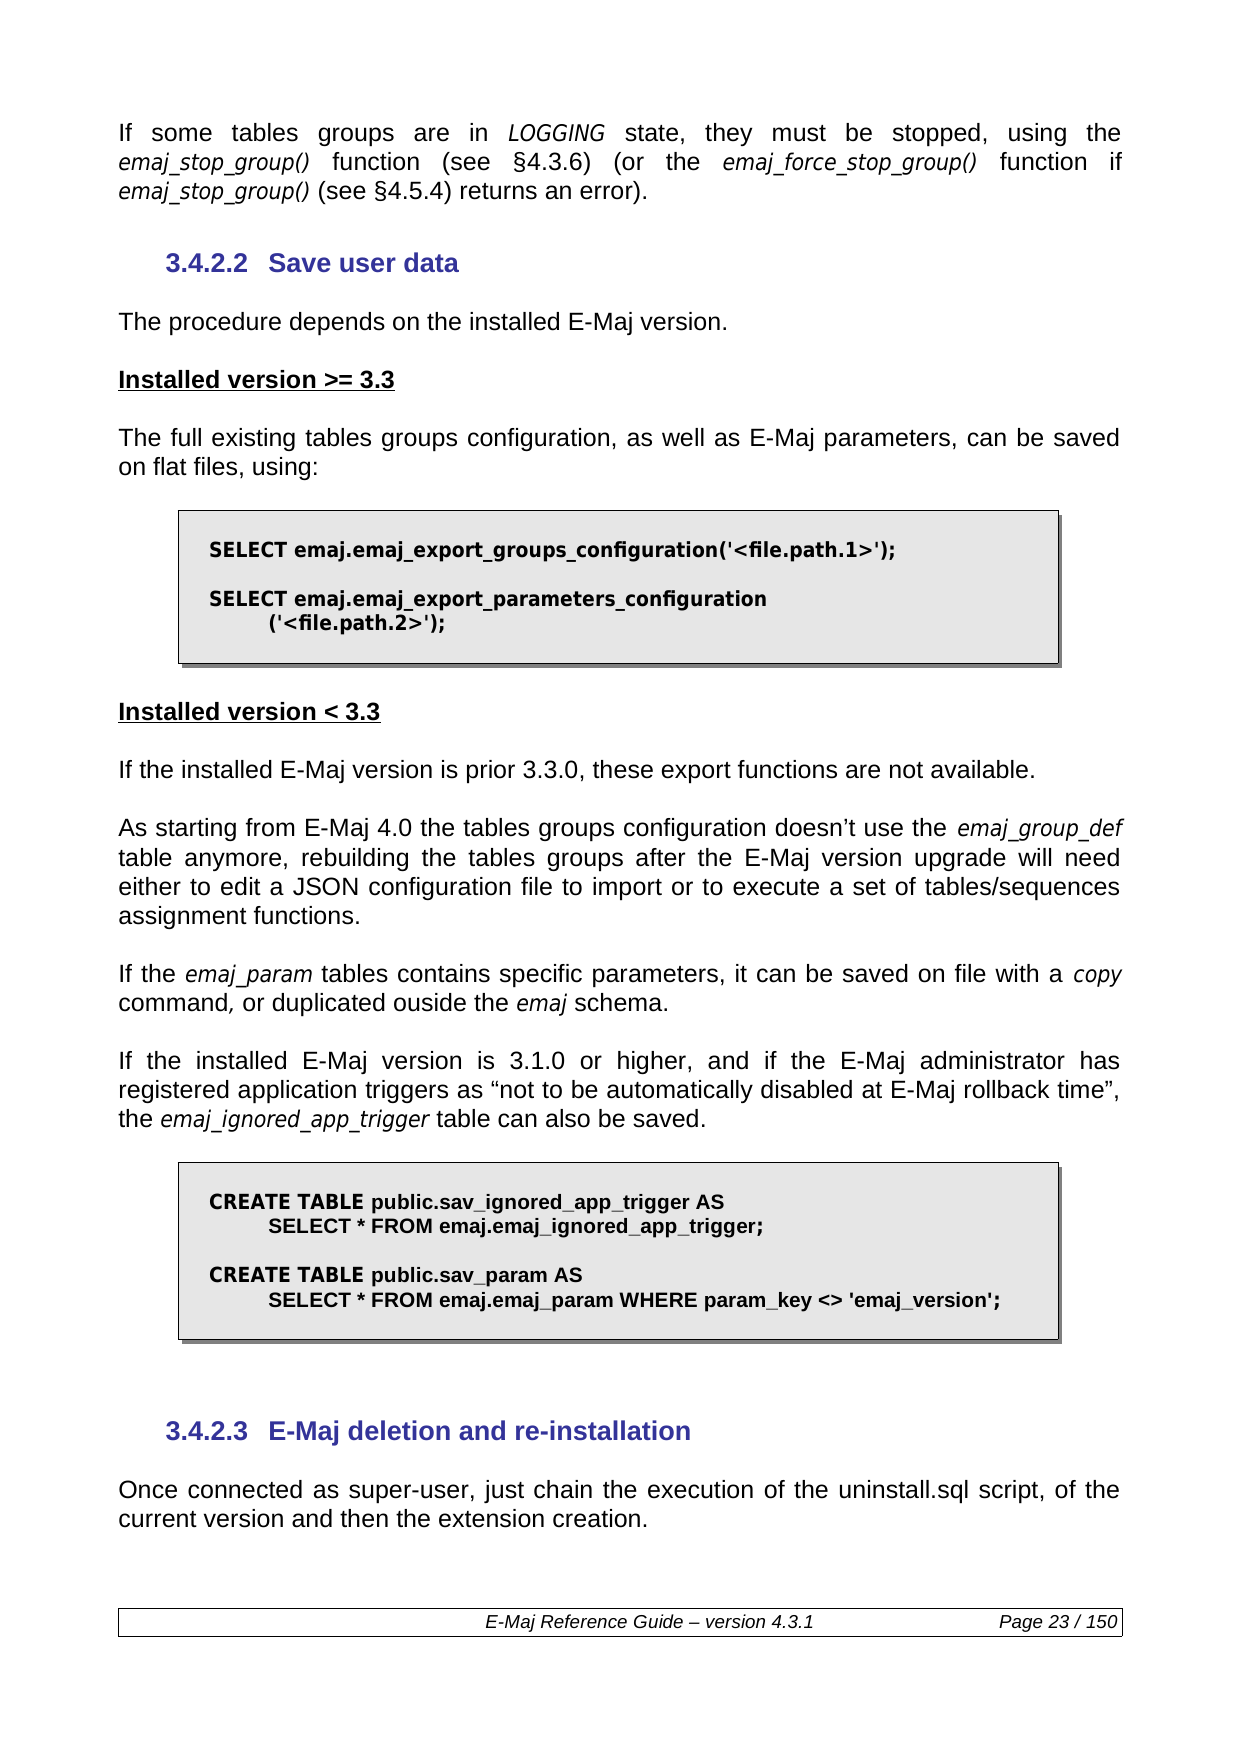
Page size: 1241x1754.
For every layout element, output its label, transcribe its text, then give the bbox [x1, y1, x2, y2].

subtitle Save user data [165, 247, 1122, 278]
text Installed version < 3.3 [118, 697, 1122, 726]
text If the installed E-Maj version is prior 3.3.0, these export functions are not available. [118, 755, 1122, 784]
text The procedure depends on the installed E-Maj version. [118, 307, 1122, 336]
text SELECT emaj.emaj_export_parameters_configuration ('<file.path.2>'); [179, 584, 1058, 633]
text If some tables groups are in LOGGING state, they must be stopped, using the emaj_stop_group() function (see §4.3.6) (or the emaj_force_stop_group() function if emaj_stop_group() (see §4.5.4) returns an error). [118, 118, 1122, 205]
text SELECT emaj.emaj_export_groups_configuration('<file.path.1>'); [179, 535, 1058, 559]
text The full existing tables groups configuration, as well as E-Maj parameters, can be saved on flat files, using: [118, 423, 1122, 481]
text If the emaj_param tables contains specific parameters, it can be saved on file with a copy command, or duplicated ouside the emaj schema. [118, 959, 1122, 1017]
text Installed version >= 3.3 [118, 365, 1122, 394]
text If the installed E-Maj version is 3.1.0 or higher, and if the E-Maj administrator has registered application triggers as “not to be automatically disabled at E-Maj rollback time”, the emaj_ignored_app_trigger table can also be saved. [118, 1046, 1122, 1133]
text CREATE TABLE public.sav_ignored_app_trigger AS SELECT * FROM emaj.emaj_ignored_app_trigger; [179, 1187, 1058, 1236]
text As starting from E-Maj 4.0 the tables groups configuration doesn’t use the emaj_group_def table anymore, rebuilding the tables groups after the E-Maj version upgrade will need either to edit a JSON configuration file to import or to execute a set of tables/sequences assignment functions. [118, 813, 1122, 929]
text Once connected as super-user, just chain the execution of the uninstall.sql script, of the current version and then the extension creation. [118, 1475, 1122, 1533]
subtitle E-Maj deletion and re-installation [165, 1415, 1122, 1446]
text CREATE TABLE public.sav_param AS SELECT * FROM emaj.emaj_param WHERE param_key <> 'emaj_version'; [179, 1260, 1058, 1309]
